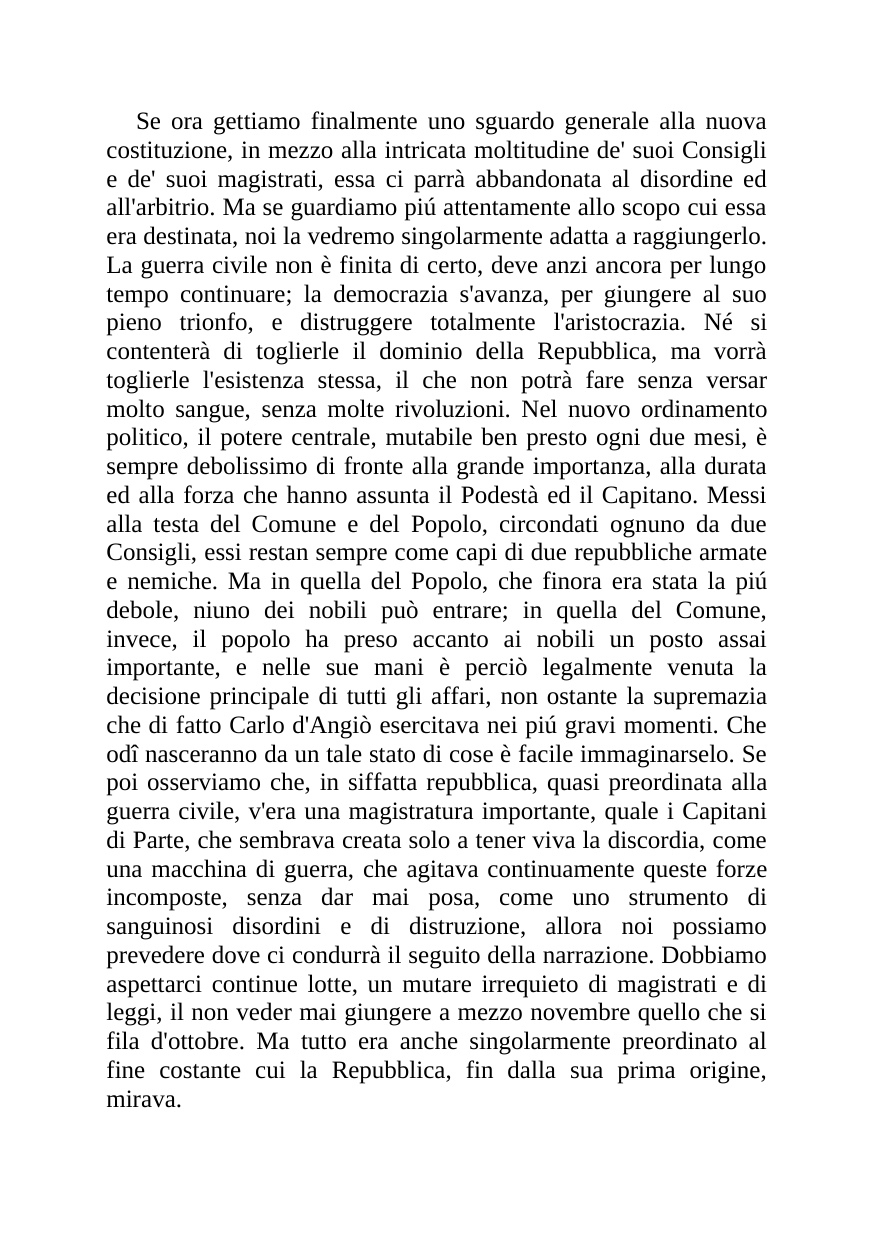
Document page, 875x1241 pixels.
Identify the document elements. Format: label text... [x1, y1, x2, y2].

text Se ora gettiamo finalmente uno sguardo generale alla nuova costituzione, in mezzo alla intricata moltitudine de' suoi Consigli e de' suoi magistrati, essa ci parrà abbandonata al disordine ed all'arbitrio. Ma se guardiamo piú attentamente allo scopo cui essa era destinata, noi la vedremo singolarmente adatta a raggiungerlo. La guerra civile non è finita di certo, deve anzi ancora per lungo tempo continuare; la democrazia s'avanza, per giungere al suo pieno trionfo, e distruggere totalmente l'aristocrazia. Né si contenterà di toglierle il dominio della Repubblica, ma vorrà toglierle l'esistenza stessa, il che non potrà fare senza versar molto sangue, senza molte rivoluzioni. Nel nuovo ordinamento politico, il potere centrale, mutabile ben presto ogni due mesi, è sempre debolissimo di fronte alla grande importanza, alla durata ed alla forza che hanno assunta il Podestà ed il Capitano. Messi alla testa del Comune e del Popolo, circondati ognuno da due Consigli, essi restan sempre come capi di due repubbliche armate e nemiche. Ma in quella del Popolo, che finora era stata la piú debole, niuno dei nobili può entrare; in quella del Comune, invece, il popolo ha preso accanto ai nobili un posto assai importante, e nelle sue mani è perciò legalmente venuta la decisione principale di tutti gli affari, non ostante la supremazia che di fatto Carlo d'Angiò esercitava nei piú gravi momenti. Che odî nasceranno da un tale stato di cose è facile immaginarselo. Se poi osserviamo che, in siffatta repubblica, quasi preordinata alla guerra civile, v'era una magistratura importante, quale i Capitani di Parte, che sembrava creata solo a tener viva la discordia, come una macchina di guerra, che agitava continuamente queste forze incomposte, senza dar mai posa, come uno strumento di sanguinosi disordini e di distruzione, allora noi possiamo prevedere dove ci condurrà il seguito della narrazione. Dobbiamo aspettarci continue lotte, un mutare irrequieto di magistrati e di leggi, il non veder mai giungere a mezzo novembre quello che si fila d'ottobre. Ma tutto era anche singolarmente preordinato al fine costante cui la Repubblica, fin dalla sua prima origine, mirava. [106, 106, 768, 1112]
